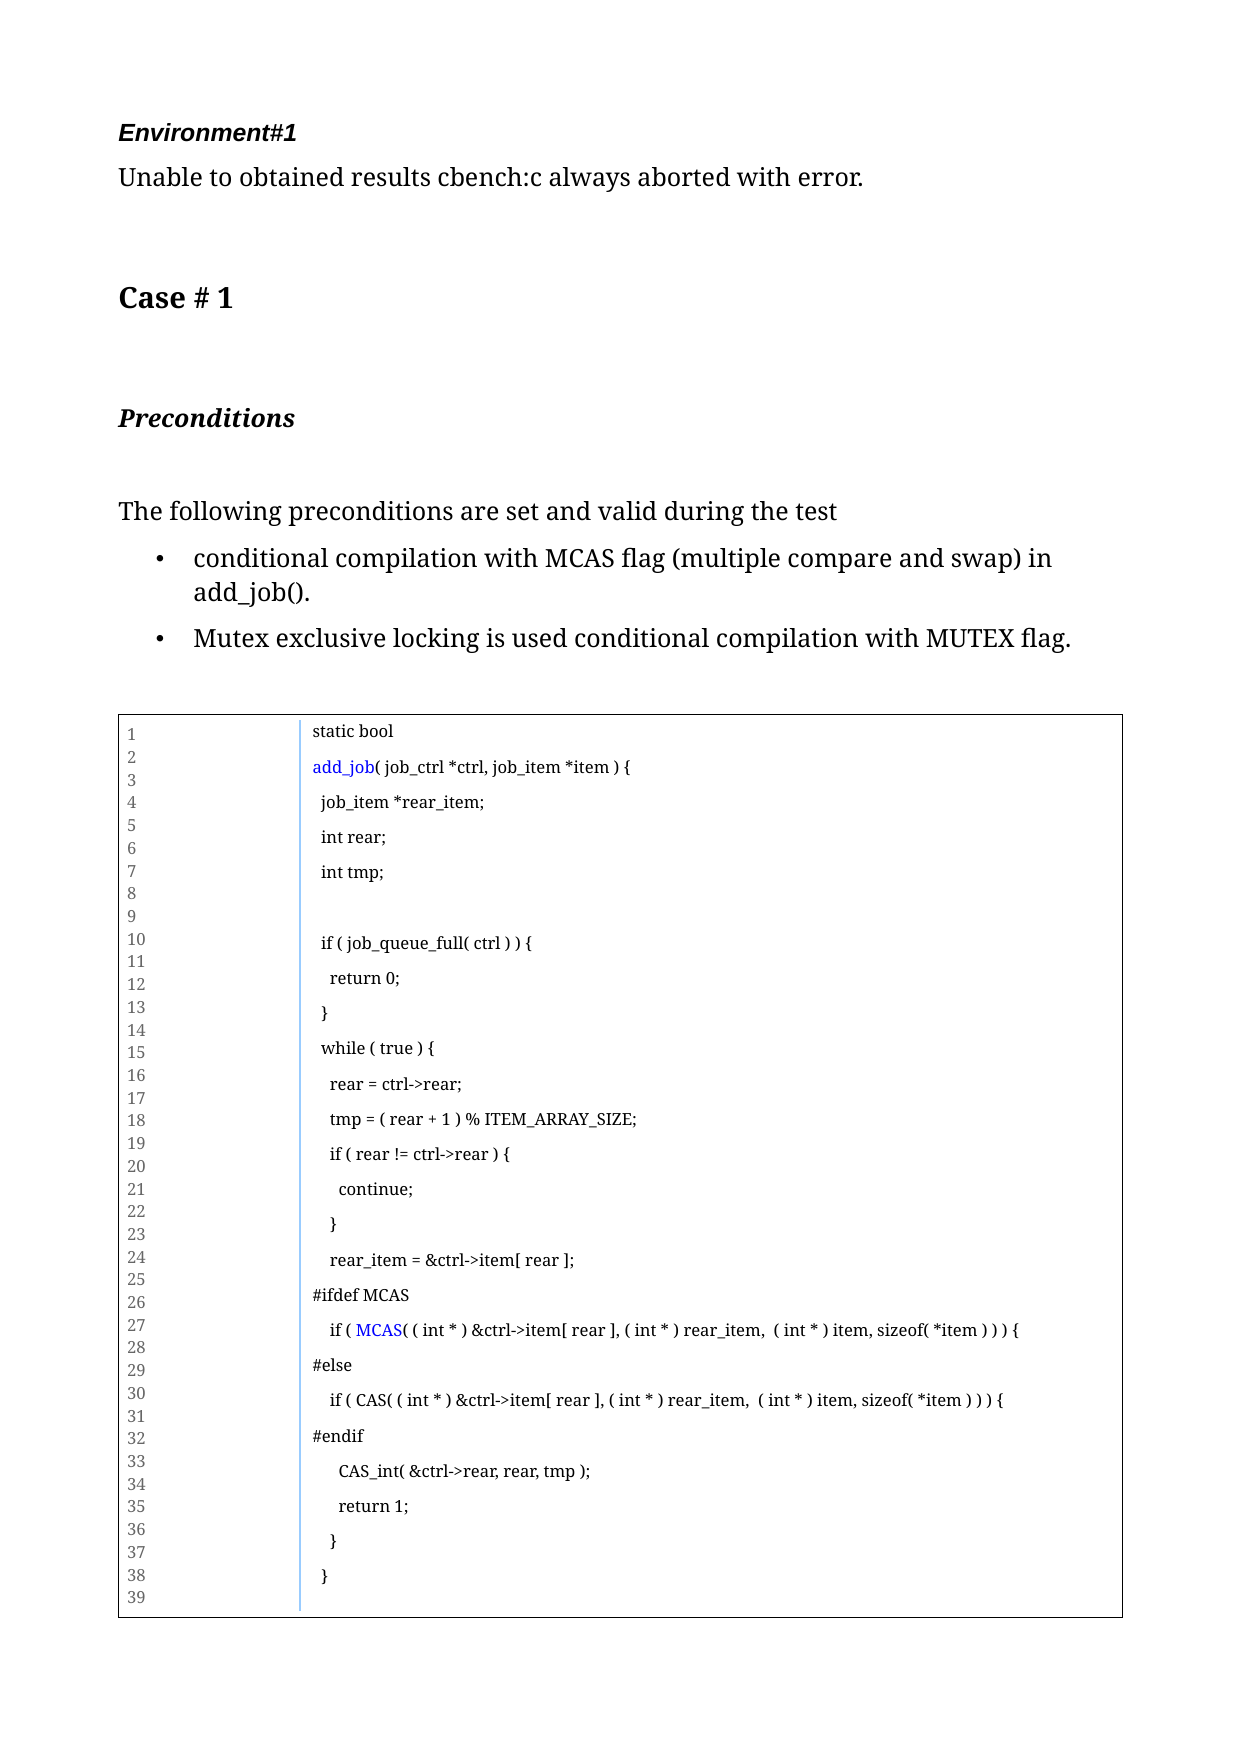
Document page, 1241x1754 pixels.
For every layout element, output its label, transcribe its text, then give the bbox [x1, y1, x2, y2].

text The following preconditions are set and valid during the test [118, 494, 1122, 528]
subtitle Environment#1 [118, 118, 1122, 147]
text Unable to obtained results cbench:c always aborted with error. [118, 159, 1122, 193]
subtitle Preconditions [118, 401, 1122, 435]
table_header static bool add_job( job_ctrl *ctrl, job_item *item ) { job_item *rear_item; int rear; int tmp; if ( job_queue_full( ctrl ) ) { return 0; } while ( true ) { rear = ctrl->rear; tmp = ( rear + 1 ) % ITEM_ARRAY_SIZE; if ( rear != ctrl->rear ) { continue; } rear_item = &ctrl->item[ rear ]; #ifdef MCAS if ( MCAS( ( int * ) &ctrl->item[ rear ], ( int * ) rear_item, ( int * ) item, sizeof( *item ) ) ) { #else if ( CAS( ( int * ) &ctrl->item[ rear ], ( int * ) rear_item, ( int * ) item, sizeof( *item ) ) ) { #endif CAS_int( &ctrl->rear, rear, tmp ); return 1; } } [307, 715, 1122, 1617]
list conditional compilation with MCAS flag (multiple compare and swap) in add_job(). [156, 540, 1122, 608]
table_header 1 2 3 4 5 6 7 8 9 10 11 12 13 14 15 16 17 18 19 20 21 22 23 24 25 26 27 28 29 30 31 32 33 34 35 36 37 38 39 [119, 715, 307, 1617]
subtitle Case # 1 [118, 277, 1122, 317]
list Mutex exclusive locking is used conditional compilation with MUTEX flag. [156, 621, 1122, 655]
